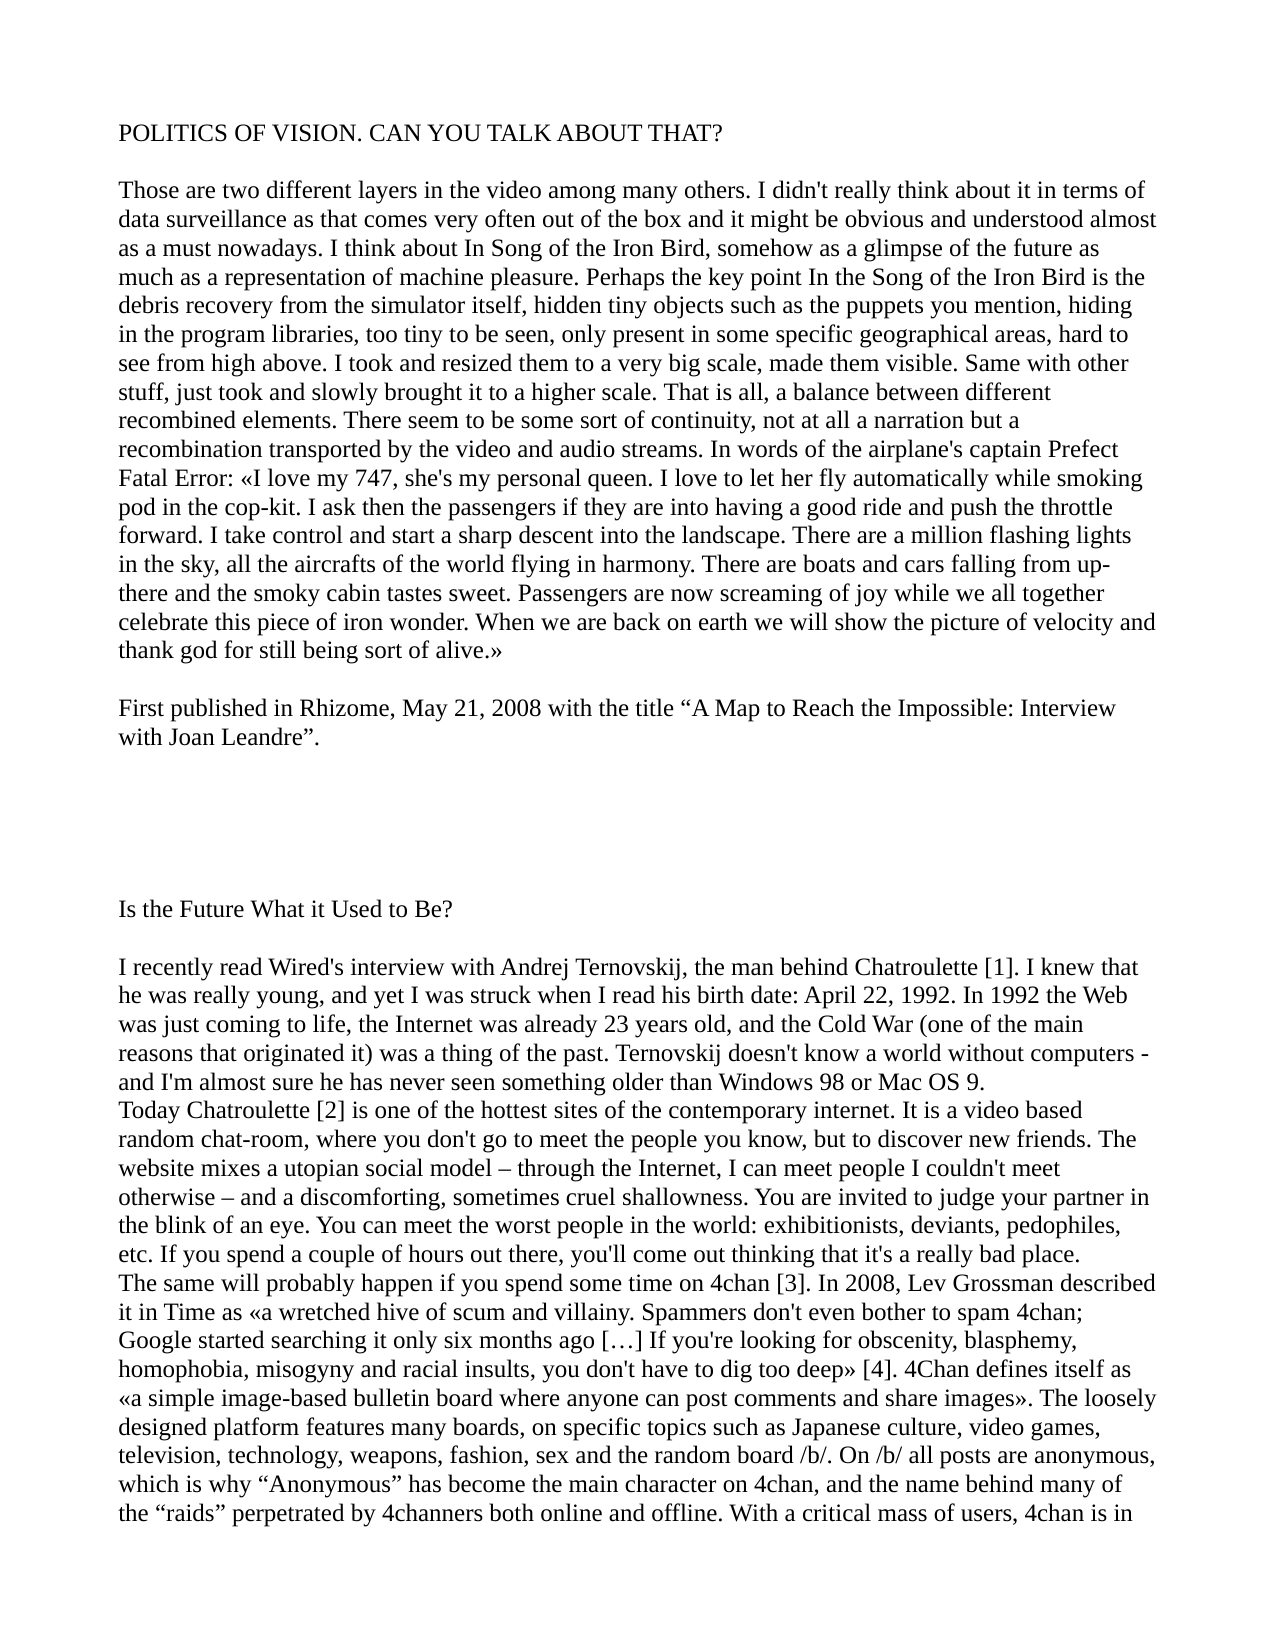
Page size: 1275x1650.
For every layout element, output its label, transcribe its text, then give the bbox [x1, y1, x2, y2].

text I recently read Wired's interview with Andrej Ternovskij, the man behind Chatroulette [1]. I knew that he was really young, and yet I was struck when I read his birth date: April 22, 1992. In 1992 the Web was just coming to life, the Internet was already 23 years old, and the Cold War (one of the main reasons that originated it) was a thing of the past. Ternovskij doesn't know a world without computers - and I'm almost sure he has never seen something older than Windows 98 or Mac OS 9. [118, 952, 1157, 1096]
text POLITICS OF VISION. CAN YOU TALK ABOUT THAT? [118, 118, 1157, 147]
text Is the Future What it Used to Be? [118, 894, 1157, 923]
text The same will probably happen if you spend some time on 4chan [3]. In 2008, Lev Grossman described it in Time as «a wretched hive of scum and villainy. Spammers don't even bother to spam 4chan; Google started searching it only six months ago […] If you're looking for obscenity, blasphemy, homophobia, misogyny and racial insults, you don't have to dig too deep» [4]. 4Chan defines itself as «a simple image-based bulletin board where anyone can post comments and share images». The loosely designed platform features many boards, on specific topics such as Japanese culture, video games, television, technology, weapons, fashion, sex and the random board /b/. On /b/ all posts are anonymous, which is why “Anonymous” has become the main character on 4chan, and the name behind many of the “raids” perpetrated by 4channers both online and offline. With a critical mass of users, 4chan is in [118, 1268, 1157, 1527]
text First published in Rhizome, May 21, 2008 with the title “A Map to Reach the Impossible: Interview with Joan Leandre”. [118, 693, 1157, 751]
text Those are two different layers in the video among many others. I didn't really think about it in terms of data surveillance as that comes very often out of the box and it might be obvious and understood almost as a must nowadays. I think about In Song of the Iron Bird, somehow as a glimpse of the future as much as a representation of machine pleasure. Perhaps the key point In the Song of the Iron Bird is the debris recovery from the simulator itself, hidden tiny objects such as the puppets you mention, hiding in the program libraries, too tiny to be seen, only present in some specific geographical areas, hard to see from high above. I took and resized them to a very big scale, made them visible. Same with other stuff, just took and slowly brought it to a higher scale. That is all, a balance between different recombined elements. There seem to be some sort of continuity, not at all a narration but a recombination transported by the video and audio streams. In words of the airplane's captain Prefect Fatal Error: «I love my 747, she's my personal queen. I love to let her fly automatically while smoking pod in the cop-kit. I ask then the passengers if they are into having a good ride and push the throttle forward. I take control and start a sharp descent into the landscape. There are a million flashing lights in the sky, all the aircrafts of the world flying in harmony. There are boats and cars falling from up-there and the smoky cabin tastes sweet. Passengers are now screaming of joy while we all together celebrate this piece of iron wonder. When we are back on earth we will show the picture of velocity and thank god for still being sort of alive.» [118, 176, 1157, 664]
text Today Chatroulette [2] is one of the hottest sites of the contemporary internet. It is a video based random chat-room, where you don't go to meet the people you know, but to discover new friends. The website mixes a utopian social model – through the Internet, I can meet people I couldn't meet otherwise – and a discomforting, sometimes cruel shallowness. You are invited to judge your partner in the blink of an eye. You can meet the worst people in the world: exhibitionists, deviants, pedophiles, etc. If you spend a couple of hours out there, you'll come out thinking that it's a really bad place. [118, 1096, 1157, 1268]
